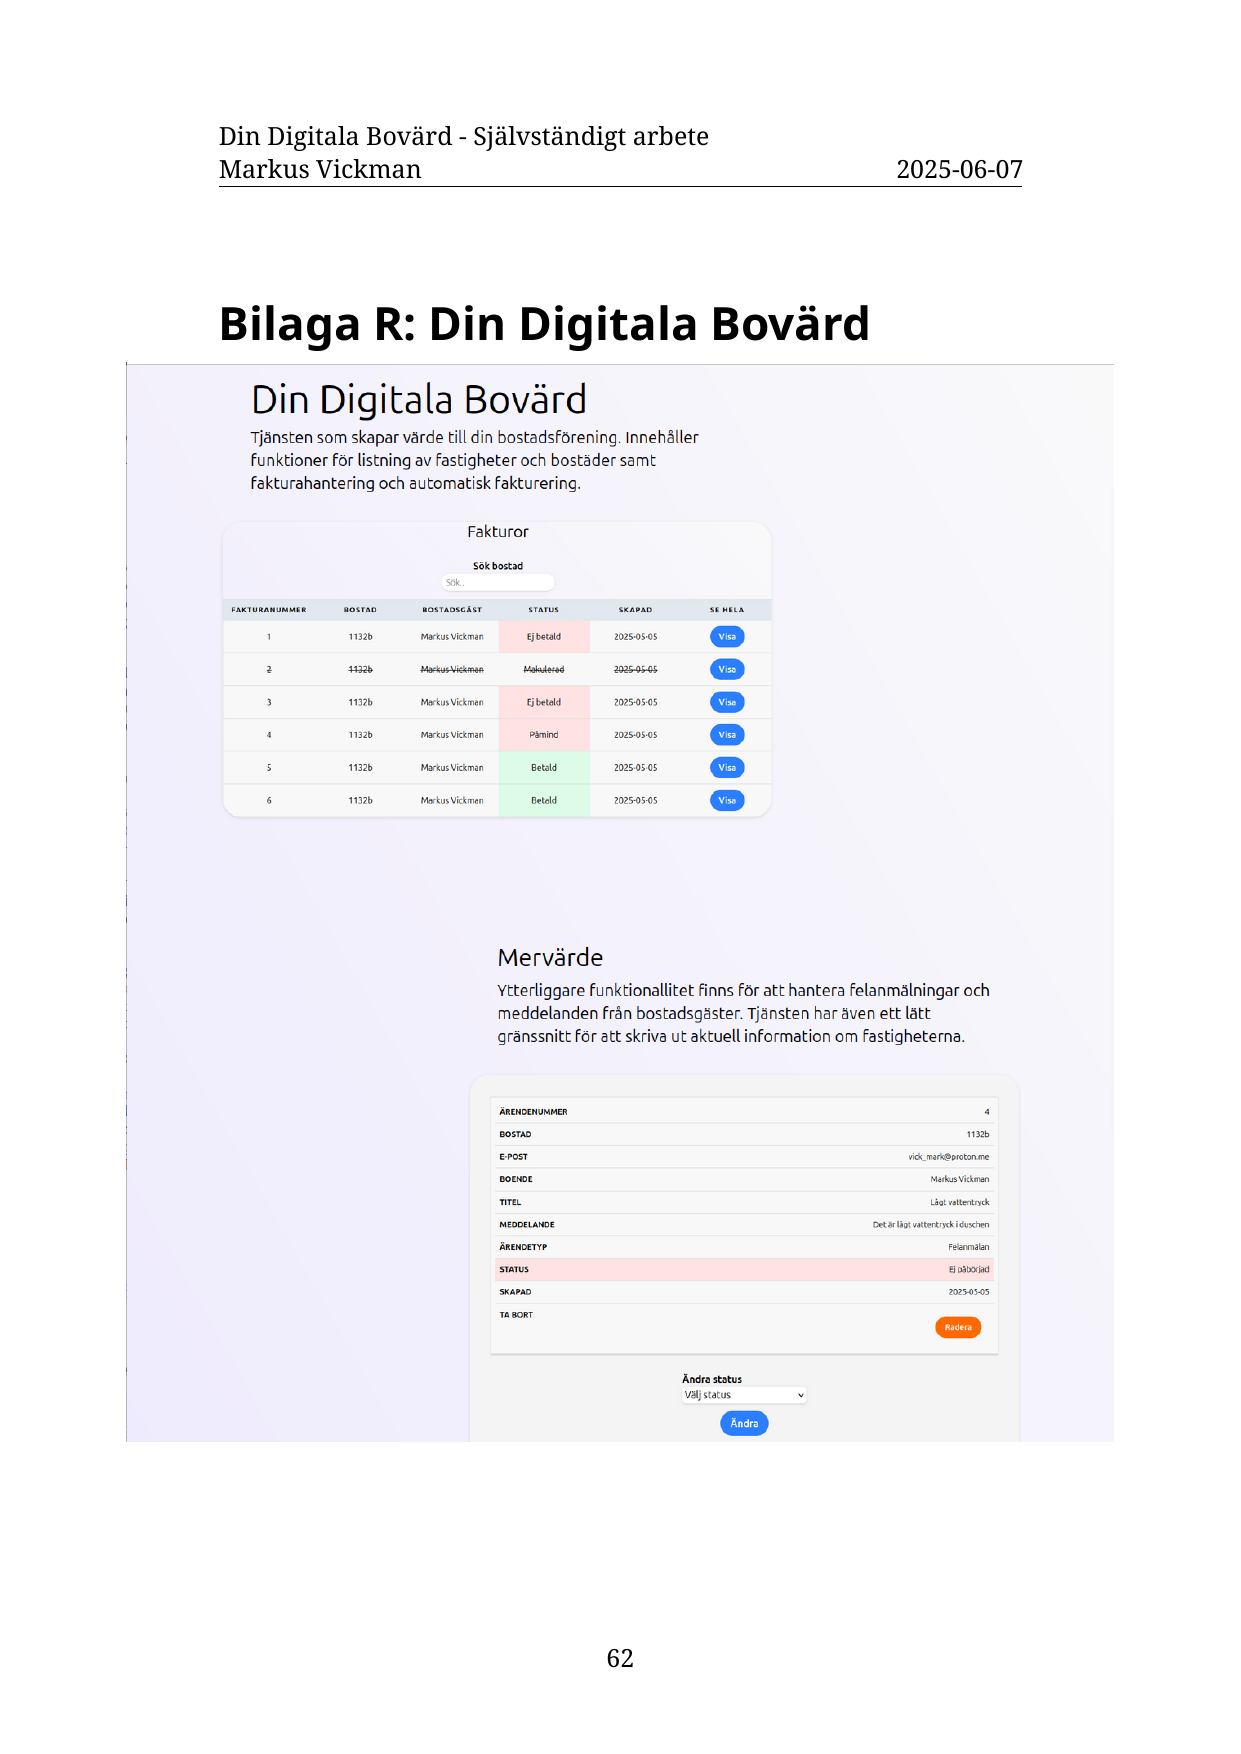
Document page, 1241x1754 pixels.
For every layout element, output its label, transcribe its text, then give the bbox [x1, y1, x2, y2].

picture [126, 362, 1114, 1442]
subtitle Bilaga R: Din Digitala Bovärd [218, 291, 1022, 353]
